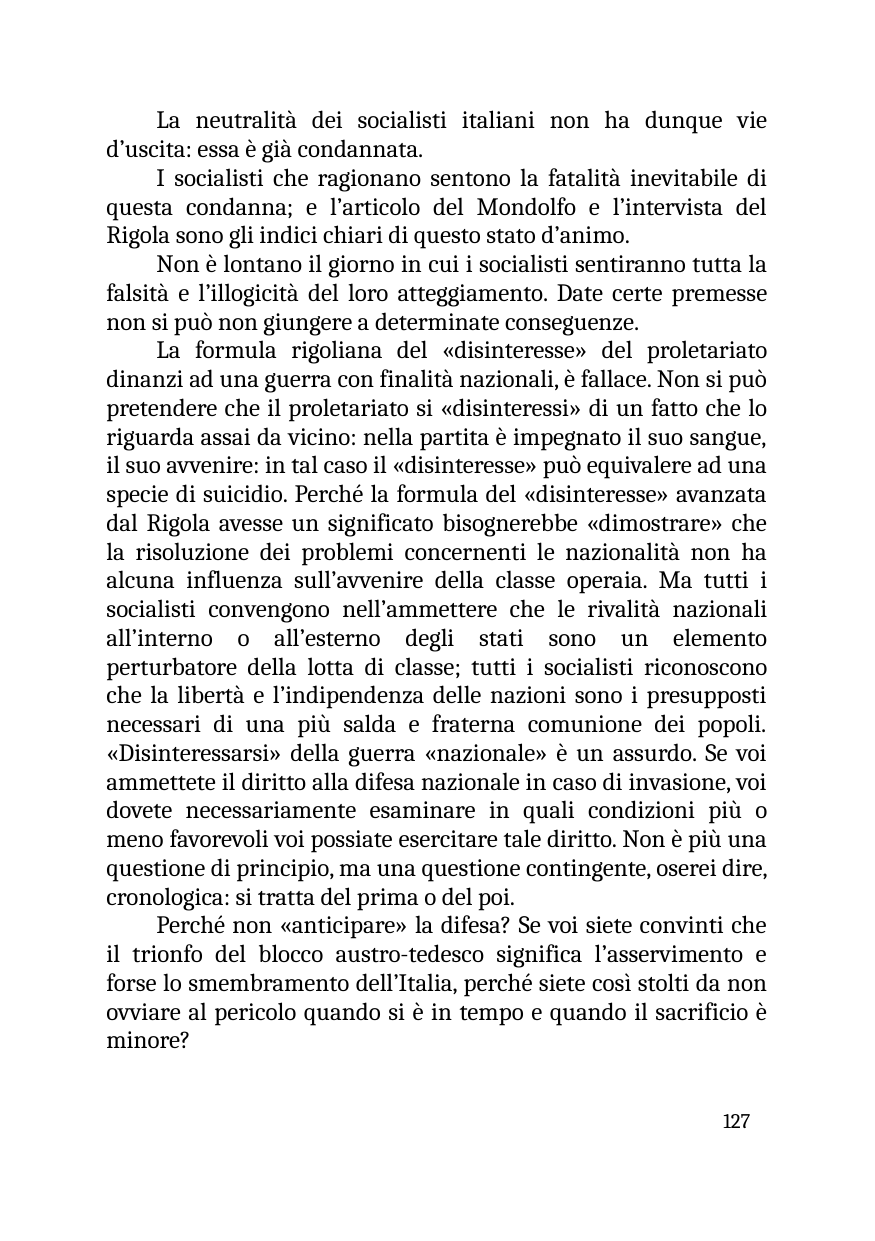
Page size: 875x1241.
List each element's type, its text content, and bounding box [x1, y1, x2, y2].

text I socialisti che ragionano sentono la fatalità inevitabile di questa condanna; e l’articolo del Mondolfo e l’intervista del Rigola sono gli indici chiari di questo stato d’animo. [106, 164, 768, 250]
text La formula rigoliana del «disinteresse» del proletariato dinanzi ad una guerra con finalità nazionali, è fallace. Non si può pretendere che il proletariato si «disinteressi» di un fatto che lo riguarda assai da vicino: nella partita è impegnato il suo sangue, il suo avvenire: in tal caso il «disinteresse» può equivalere ad una specie di suicidio. Perché la formula del «disinteresse» avanzata dal Rigola avesse un significato bisognerebbe «dimostrare» che la risoluzione dei problemi concernenti le nazionalità non ha alcuna influenza sull’avvenire della classe operaia. Ma tutti i socialisti convengono nell’ammettere che le rivalità nazionali all’interno o all’esterno degli stati sono un elemento perturbatore della lotta di classe; tutti i socialisti riconoscono che la libertà e l’indipendenza delle nazioni sono i presupposti necessari di una più salda e fraterna comunione dei popoli. «Disinteressarsi» della guerra «nazionale» è un assurdo. Se voi ammettete il diritto alla difesa nazionale in caso di invasione, voi dovete necessariamente esaminare in quali condizioni più o meno favorevoli voi possiate esercitare tale diritto. Non è più una questione di principio, ma una questione contingente, oserei dire, cronologica: si tratta del prima o del poi. [106, 336, 768, 911]
text La neutralità dei socialisti italiani non ha dunque vie d’uscita: essa è già condannata. [106, 106, 768, 164]
text Perché non «anticipare» la difesa? Se voi siete convinti che il trionfo del blocco austro-tedesco significa l’asservimento e forse lo smembramento dell’Italia, perché siete così stolti da non ovviare al pericolo quando si è in tempo e quando il sacrificio è minore? [106, 911, 768, 1055]
text Non è lontano il giorno in cui i socialisti sentiranno tutta la falsità e l’illogicità del loro atteggiamento. Date certe premesse non si può non giungere a determinate conseguenze. [106, 250, 768, 336]
